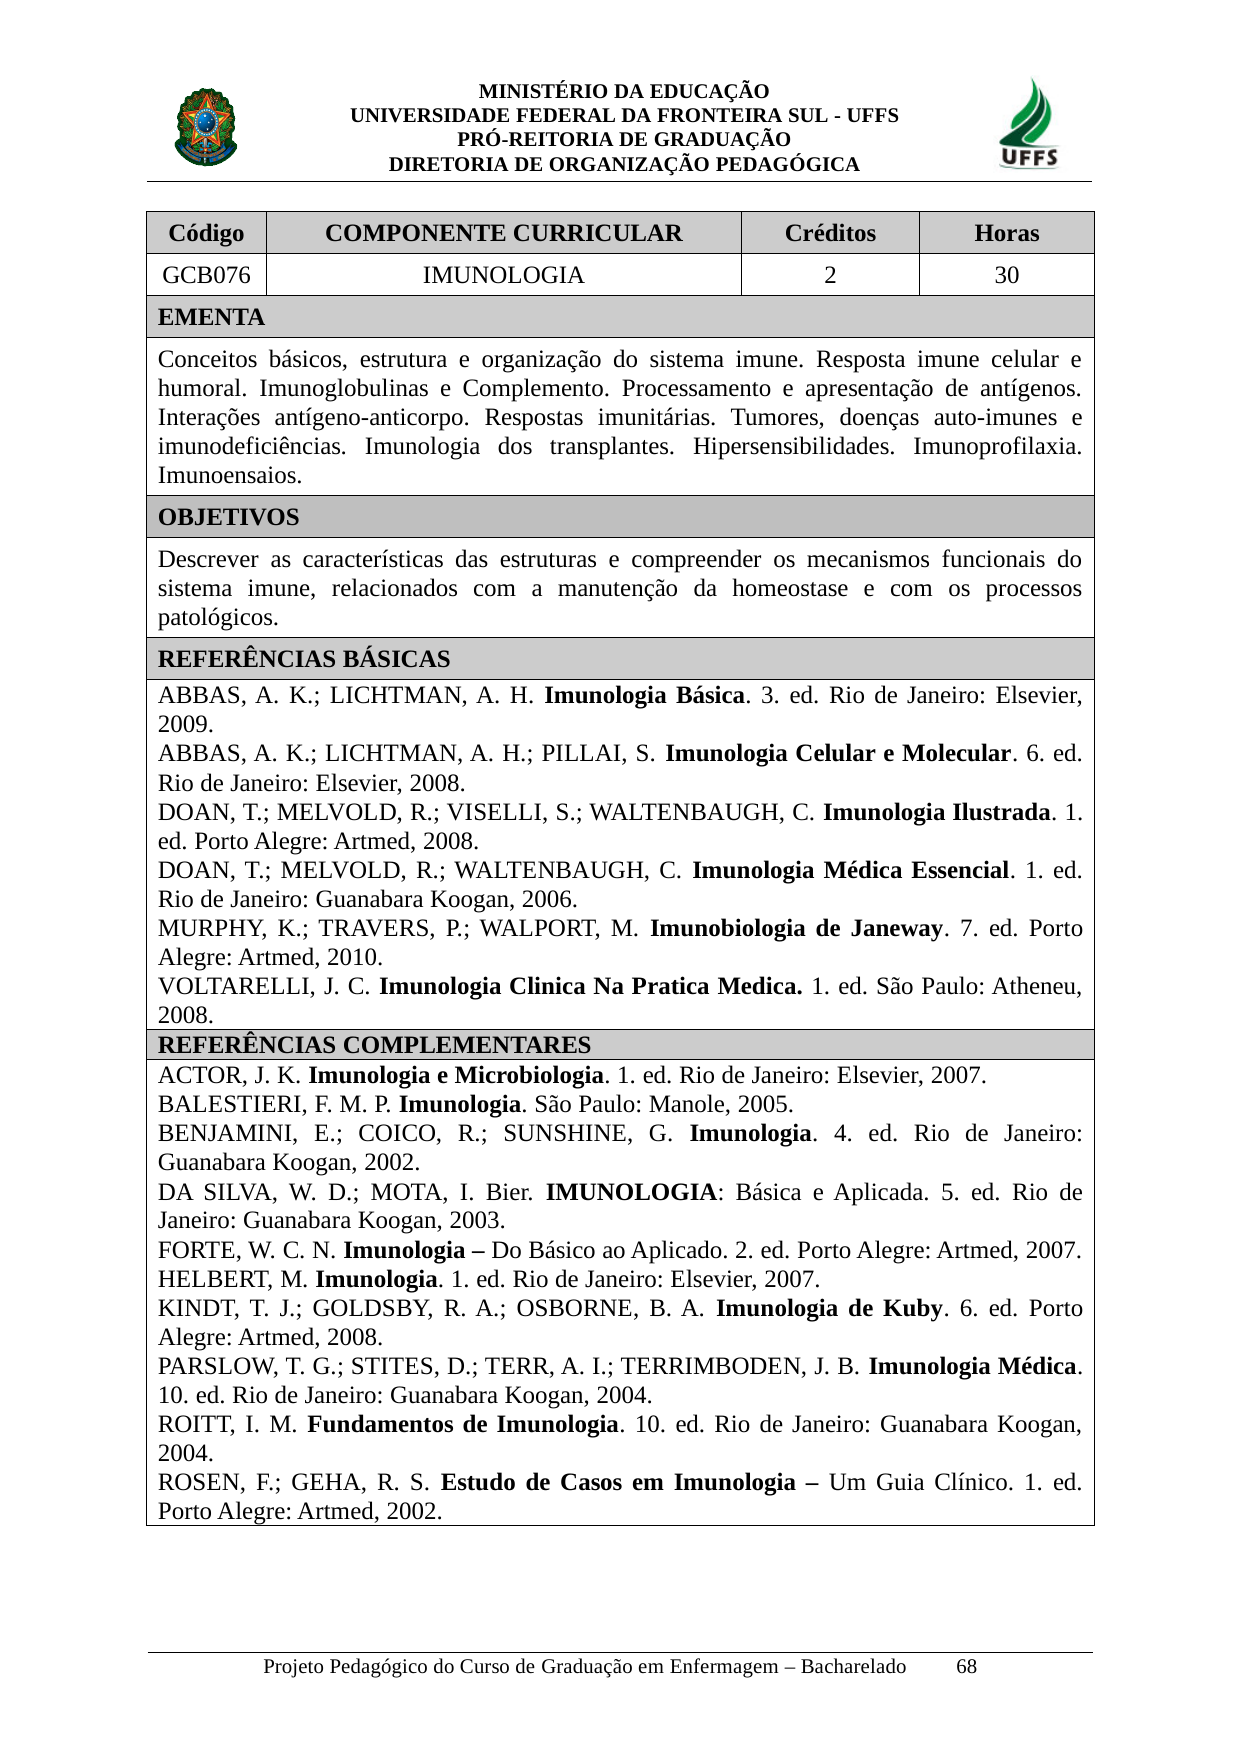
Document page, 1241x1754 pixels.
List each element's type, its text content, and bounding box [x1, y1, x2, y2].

picture [984, 75, 1075, 173]
table_cell ABBAS, A. K.; LICHTMAN, A. H. Imunologia Básica. 3. ed. Rio de Janeiro: Elsevier, 2009. ABBAS, A. K.; LICHTMAN, A. H.; PILLAI, S. Imunologia Celular e Molecular. 6. ed. Rio de Janeiro: Elsevier, 2008. DOAN, T.; MELVOLD, R.; VISELLI, S.; WALTENBAUGH, C. Imunologia Ilustrada. 1. ed. Porto Alegre: Artmed, 2008. DOAN, T.; MELVOLD, R.; WALTENBAUGH, C. Imunologia Médica Essencial. 1. ed. Rio de Janeiro: Guanabara Koogan, 2006. MURPHY, K.; TRAVERS, P.; WALPORT, M. Imunobiologia de Janeway. 7. ed. Porto Alegre: Artmed, 2010. VOLTARELLI, J. C. Imunologia Clinica Na Pratica Medica. 1. ed. São Paulo: Atheneu, 2008. [147, 680, 1094, 1029]
table_cell IMUNOLOGIA [267, 254, 741, 295]
table_cell EMENTA [147, 296, 1094, 337]
table_cell Descrever as características das estruturas e compreender os mecanismos funcionais do sistema imune, relacionados com a manutenção da homeostase e com os processos patológicos. [147, 538, 1094, 637]
table_cell REFERÊNCIAS COMPLEMENTARES [147, 1030, 1094, 1059]
table_header Créditos [742, 212, 919, 253]
table_cell ACTOR, J. K. Imunologia e Microbiologia. 1. ed. Rio de Janeiro: Elsevier, 2007. BALESTIERI, F. M. P. Imunologia. São Paulo: Manole, 2005. BENJAMINI, E.; COICO, R.; SUNSHINE, G. Imunologia. 4. ed. Rio de Janeiro: Guanabara Koogan, 2002. DA SILVA, W. D.; MOTA, I. Bier. IMUNOLOGIA: Básica e Aplicada. 5. ed. Rio de Janeiro: Guanabara Koogan, 2003. FORTE, W. C. N. Imunologia – Do Básico ao Aplicado. 2. ed. Porto Alegre: Artmed, 2007. HELBERT, M. Imunologia. 1. ed. Rio de Janeiro: Elsevier, 2007. KINDT, T. J.; GOLDSBY, R. A.; OSBORNE, B. A. Imunologia de Kuby. 6. ed. Porto Alegre: Artmed, 2008. PARSLOW, T. G.; STITES, D.; TERR, A. I.; TERRIMBODEN, J. B. Imunologia Médica. 10. ed. Rio de Janeiro: Guanabara Koogan, 2004. ROITT, I. M. Fundamentos de Imunologia. 10. ed. Rio de Janeiro: Guanabara Koogan, 2004. ROSEN, F.; GEHA, R. S. Estudo de Casos em Imunologia – Um Guia Clínico. 1. ed. Porto Alegre: Artmed, 2002. [147, 1060, 1094, 1525]
table_header Código [147, 212, 266, 253]
table_header Horas [920, 212, 1094, 253]
table_header COMPONENTE CURRICULAR [267, 212, 741, 253]
table_cell OBJETIVOS [147, 496, 1094, 537]
table_cell Conceitos básicos, estrutura e organização do sistema imune. Resposta imune celular e humoral. Imunoglobulinas e Complemento. Processamento e apresentação de antígenos. Interações antígeno-anticorpo. Respostas imunitárias. Tumores, doenças auto-imunes e imunodeficiências. Imunologia dos transplantes. Hipersensibilidades. Imunoprofilaxia. Imunoensaios. [147, 338, 1094, 495]
table_cell 2 [742, 254, 919, 295]
picture [173, 87, 238, 168]
table_cell REFERÊNCIAS BÁSICAS [147, 638, 1094, 679]
table_cell 30 [920, 254, 1094, 295]
table_cell GCB076 [147, 254, 266, 295]
